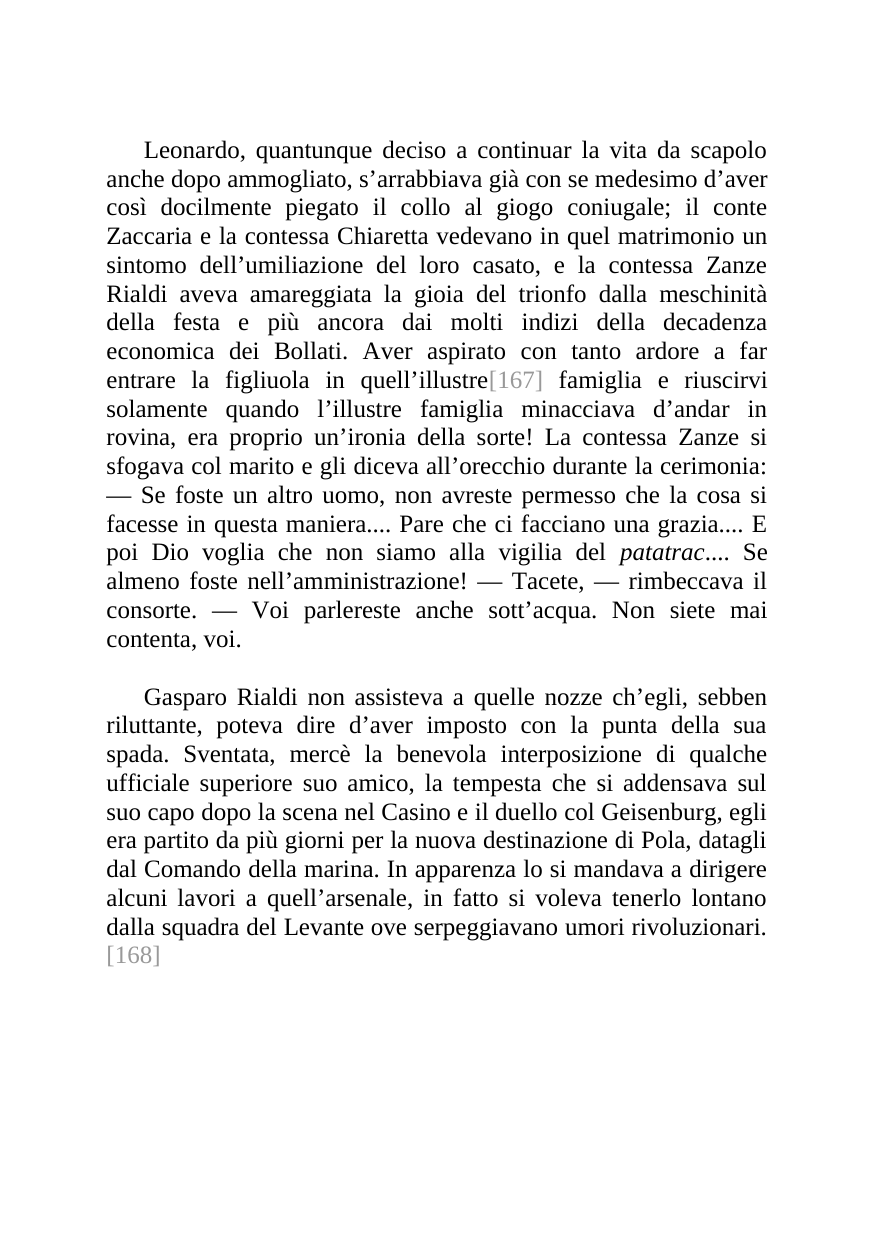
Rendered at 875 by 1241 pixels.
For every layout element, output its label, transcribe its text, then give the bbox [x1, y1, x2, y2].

text Leonardo, quantunque deciso a continuar la vita da scapolo anche dopo ammogliato, s’arrabbiava già con se medesimo d’aver così docilmente piegato il collo al giogo coniugale; il conte Zaccaria e la contessa Chiaretta vedevano in quel matrimonio un sintomo dell’umiliazione del loro casato, e la contessa Zanze Rialdi aveva amareggiata la gioia del trionfo dalla meschinità della festa e più ancora dai molti indizi della decadenza economica dei Bollati. Aver aspirato con tanto ardore a far entrare la figliuola in quell’illustre[167] famiglia e riuscirvi solamente quando l’illustre famiglia minacciava d’andar in rovina, era proprio un’ironia della sorte! La contessa Zanze si sfogava col marito e gli diceva all’orecchio durante la cerimonia: — Se foste un altro uomo, non avreste permesso che la cosa si facesse in questa maniera.... Pare che ci facciano una grazia.... E poi Dio voglia che non siamo alla vigilia del patatrac.... Se almeno foste nell’amministrazione! — Tacete, — rimbeccava il consorte. — Voi parlereste anche sott’acqua. Non siete mai contenta, voi. [106, 135, 768, 652]
text Gasparo Rialdi non assisteva a quelle nozze ch’egli, sebben riluttante, poteva dire d’aver imposto con la punta della sua spada. Sventata, mercè la benevola interposizione di qualche ufficiale superiore suo amico, la tempesta che si addensava sul suo capo dopo la scena nel Casino e il duello col Geisenburg, egli era partito da più giorni per la nuova destinazione di Pola, datagli dal Comando della marina. In apparenza lo si mandava a dirigere alcuni lavori a quell’arsenale, in fatto si voleva tenerlo lontano dalla squadra del Levante ove serpeggiavano umori rivoluzionari.[168] [106, 682, 768, 969]
